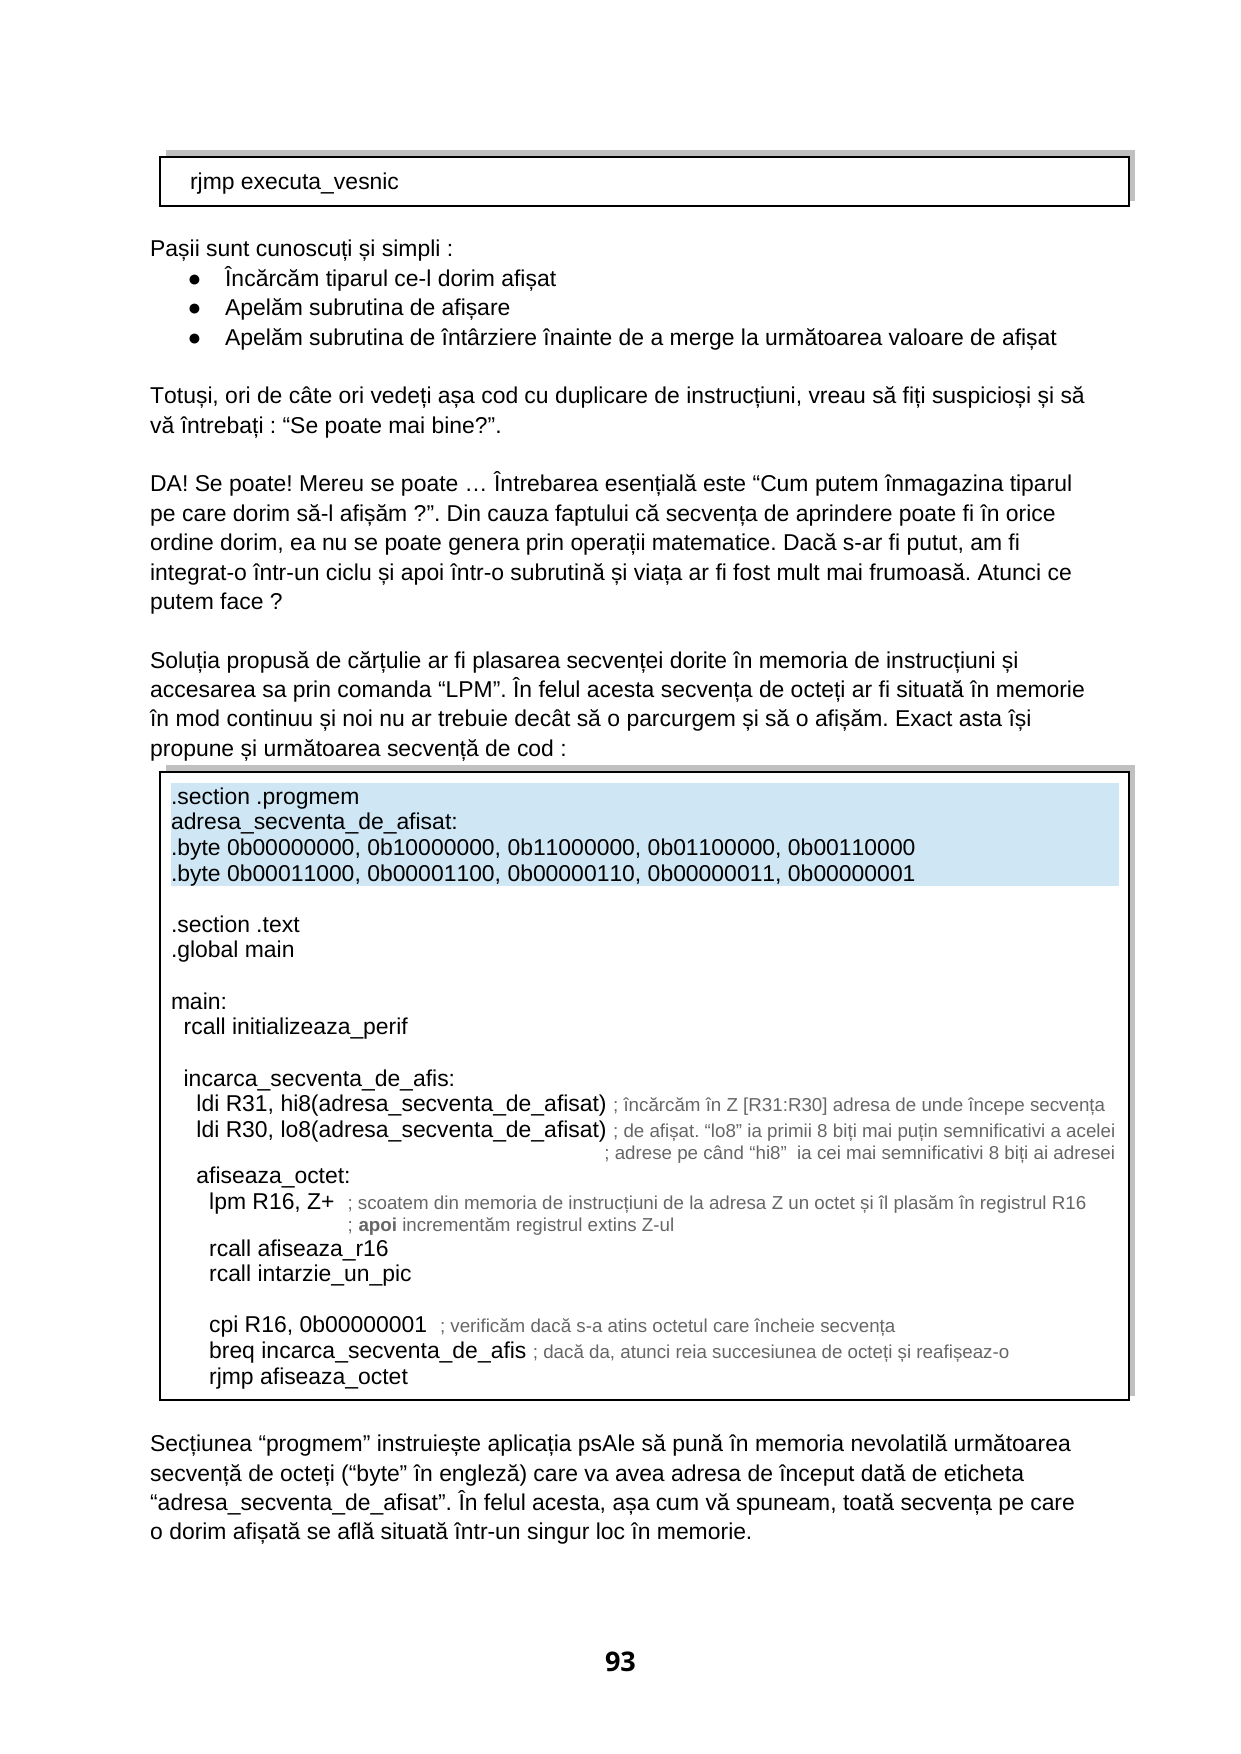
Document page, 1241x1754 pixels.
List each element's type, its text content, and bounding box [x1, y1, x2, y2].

text DA! Se poate! Mereu se poate … Întrebarea esențială este “Cum putem înmagazina tiparul pe care dorim să-l afișăm ?”. Din cauza faptului că secvența de aprindere poate fi în orice ordine dorim, ea nu se poate genera prin operații matematice. Dacă s-ar fi putut, am fi integrat-o într-un ciclu și apoi într-o subrutină și viața ar fi fost mult mai frumoasă. Atunci ce putem face ? [150, 471, 1091, 614]
list Apelăm subrutina de afișare [187, 295, 1091, 320]
list Încărcăm tiparul ce-l dorim afișat [187, 265, 1091, 291]
text Totuși, ori de câte ori vedeți așa cod cu duplicare de instrucțiuni, vreau să fiți suspicioși și să vă întrebați : “Se poate mai bine?”. [150, 383, 1091, 438]
text Soluția propusă de cărțulie ar fi plasarea secvenței dorite în memoria de instrucțiuni și accesarea sa prin comanda “LPM”. În felul acesta secvența de octeți ar fi situată în memorie în mod continuu și noi nu ar trebuie decât să o parcurgem și să o afișăm. Exact asta își propune și următoarea secvență de cod : [150, 647, 1091, 761]
list Apelăm subrutina de întârziere înainte de a merge la următoarea valoare de afișat [187, 324, 1091, 350]
table_header .section .progmem adresa_secventa_de_afisat: .byte 0b00000000, 0b10000000, 0b11000000, 0b01100000, 0b00110000 .byte 0b00011000, 0b00001100, 0b00000110, 0b00000011, 0b00000001 .section .text .global main main: rcall initializeaza_perif incarca_secventa_de_afis: ldi R31, hi8(adresa_secventa_de_afisat) ; încărcăm în Z [R31:R30] adresa de unde începe secvența ldi R30, lo8(adresa_secventa_de_afisat) ; de afișat. “lo8” ia primii 8 biți mai puțin semnificativi a acelei ; adrese pe când “hi8” ia cei mai semnificativi 8 biți ai adresei afiseaza_octet: lpm R16, Z+ ; scoatem din memoria de instrucțiuni de la adresa Z un octet și îl plasăm în registrul R16 ; apoi incrementăm registrul extins Z-ul rcall afiseaza_r16 rcall intarzie_un_pic cpi R16, 0b00000001 ; verificăm dacă s-a atins octetul care încheie secvența breq incarca_secventa_de_afis ; dacă da, atunci reia succesiunea de octeți și reafișeaz-o rjmp afiseaza_octet [161, 773, 1128, 1399]
text Pașii sunt cunoscuți și simpli : [150, 236, 1091, 262]
table_header rjmp executa_vesnic [161, 158, 1128, 204]
text Secțiunea “progmem” instruiește aplicația psAle să pună în memoria nevolatilă următoarea secvență de octeți (“byte” în engleză) care va avea adresa de început dată de eticheta “adresa_secventa_de_afisat”. În felul acesta, așa cum vă spuneam, toată secvența pe care o dorim afișată se află situată într-un singur loc în memorie. [150, 1431, 1091, 1544]
